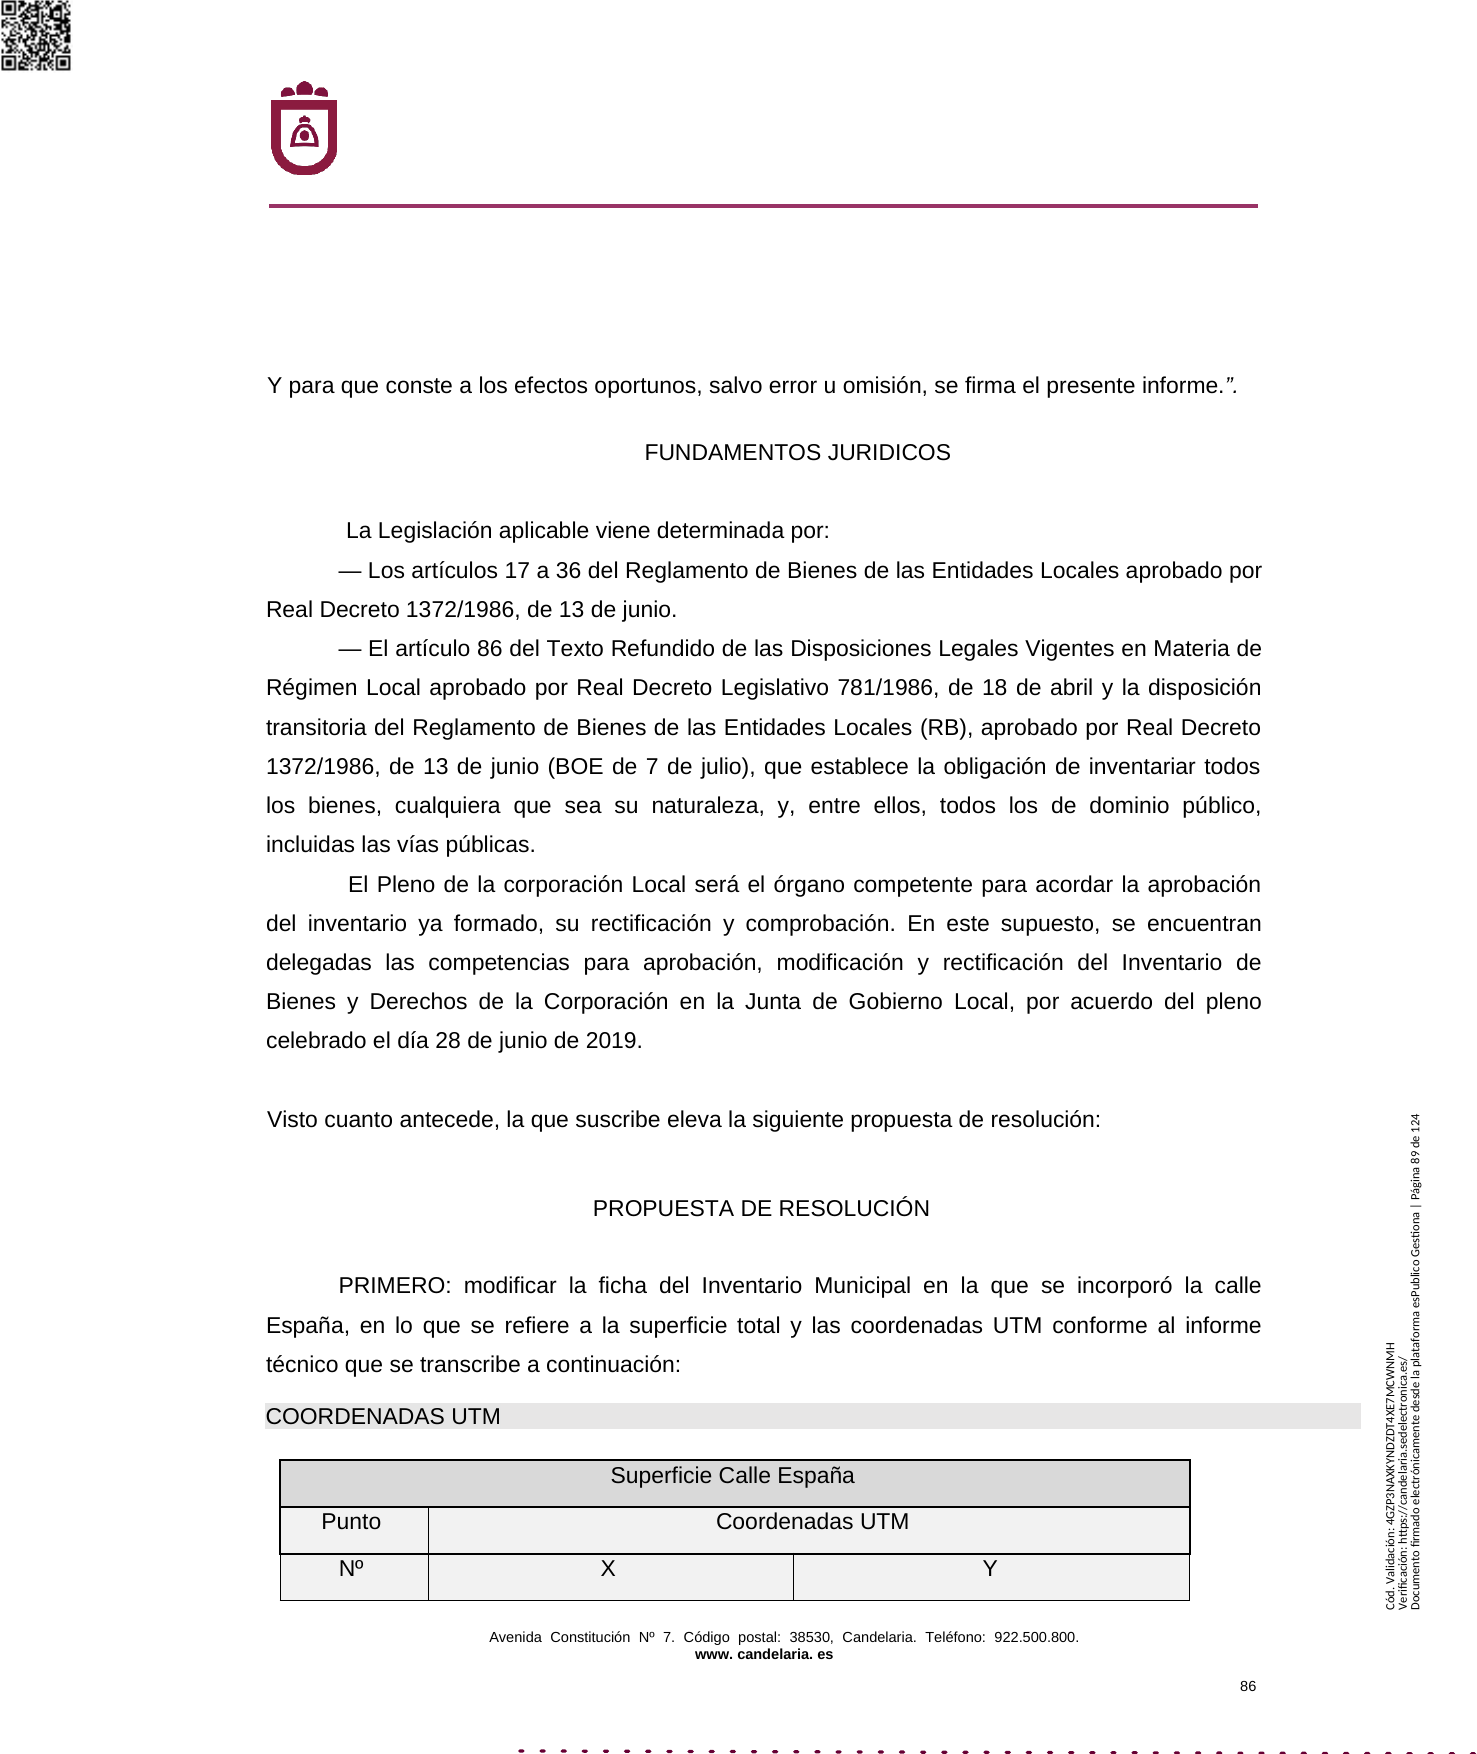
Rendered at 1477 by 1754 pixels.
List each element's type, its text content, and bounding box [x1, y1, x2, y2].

table_cell X [429, 1555, 793, 1600]
text — El artículo 86 del Texto Refundido de las Disposiciones Legales Vigentes en Materia de Régimen Local aprobado por Real Decreto Legislativo 781/1986, de 18 de abril y la disposición transitoria del Reglamento de Bienes de las Entidades Locales (RB), aprobado por Real Decreto 1372/1986, de 13 de junio (BOE de 7 de julio), que establece la obligación de inventariar todos los bienes, cualquiera que sea su naturaleza, y, entre ellos, todos los de dominio público, incluidas las vías públicas. [266, 635, 1262, 857]
table_cell [794, 1555, 982, 1600]
subtitle PROPUESTA DE RESOLUCIÓN [241, 1195, 1288, 1222]
table_header [281, 1461, 429, 1506]
text Y para que conste a los efectos oportunos, salvo error u omisión, se firma el presente informe.”. [267, 372, 1262, 399]
table_header [982, 1461, 1189, 1506]
text La Legislación aplicable viene determinada por: [339, 517, 1262, 544]
table_cell [982, 1508, 1189, 1553]
text El Pleno de la corporación Local será el órgano competente para acordar la aprobación del inventario ya formado, su rectificación y comprobación. En este supuesto, se encuentran delegadas las competencias para aprobación, modificación y rectificación del Inventario de Bienes y Derechos de la Corporación en la Junta de Gobierno Local, por acuerdo del pleno celebrado el día 28 de junio de 2019. [266, 871, 1262, 1053]
table_cell Coordenadas UTM [429, 1508, 982, 1553]
table_cell Nº [281, 1555, 428, 1600]
table_header Superficie Calle España [429, 1461, 982, 1506]
table_cell Punto [281, 1508, 428, 1553]
text Visto cuanto antecede, la que suscribe eleva la siguiente propuesta de resolución: [267, 1106, 1262, 1132]
text COORDENADAS UTM [265, 1403, 1361, 1429]
table_cell [276, 1553, 280, 1600]
text PRIMERO: modificar la ficha del Inventario Municipal en la que se incorporó la calle España, en lo que se refiere a la superficie total y las coordenadas UTM conforme al informe técnico que se transcribe a continuación: [266, 1272, 1262, 1377]
table_cell Y [982, 1555, 1189, 1600]
subtitle FUNDAMENTOS JURIDICOS [241, 439, 1361, 465]
text — Los artículos 17 a 36 del Reglamento de Bienes de las Entidades Locales aprobado por Real Decreto 1372/1986, de 13 de junio. [266, 557, 1262, 622]
